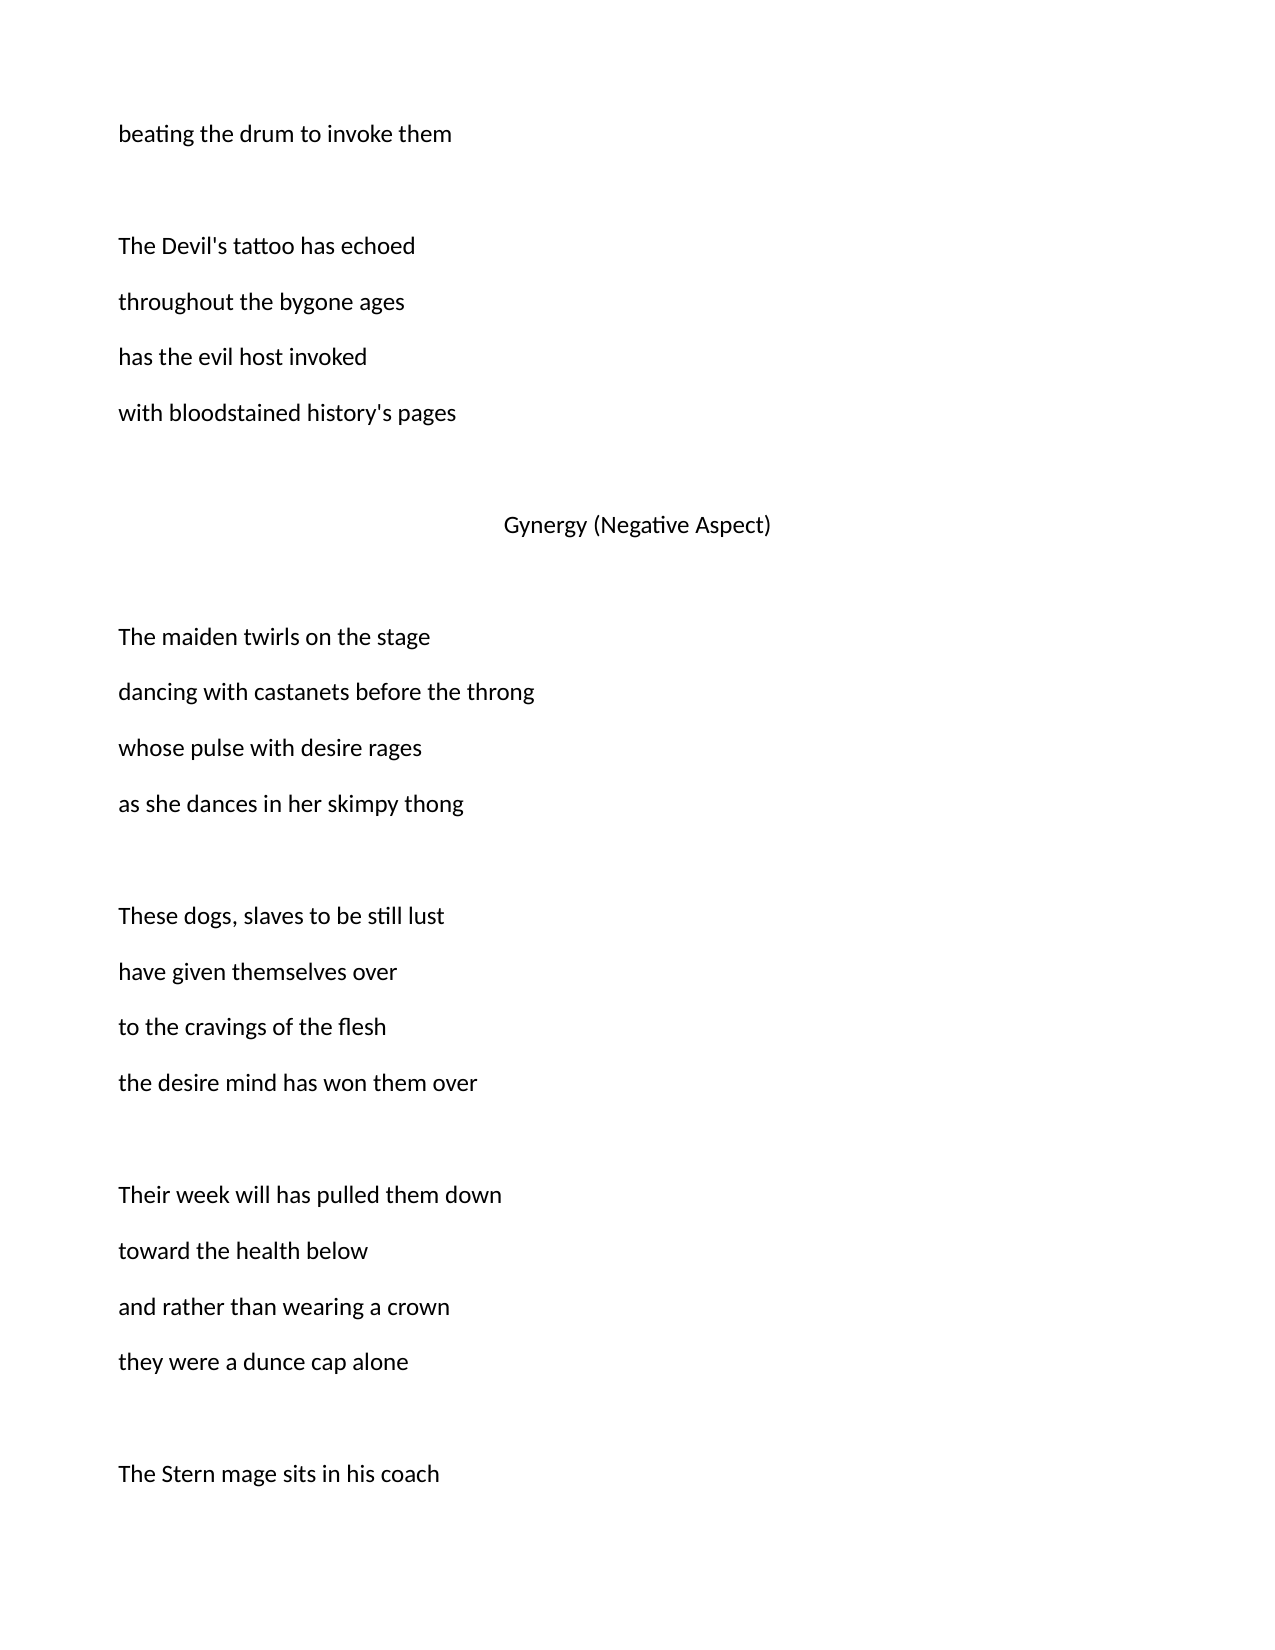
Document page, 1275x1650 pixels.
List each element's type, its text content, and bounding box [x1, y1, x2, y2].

text they were a dunce cap alone [118, 1346, 1157, 1377]
text dancing with castanets before the throng [118, 676, 1157, 707]
text with bloodstained history's pages [118, 397, 1157, 428]
text whose pulse with desire rages [118, 732, 1157, 763]
text toward the health below [118, 1235, 1157, 1265]
text and rather than wearing a crown [118, 1291, 1157, 1321]
text the desire mind has won them over [118, 1067, 1157, 1098]
text These dogs, slaves to be still lust [118, 900, 1157, 930]
text as she dances in her skimpy thong [118, 788, 1157, 819]
text throughout the bygone ages [118, 286, 1157, 316]
text have given themselves over [118, 956, 1157, 986]
text to the cravings of the flesh [118, 1011, 1157, 1042]
text beating the drum to invoke them [118, 118, 1157, 149]
text has the evil host invoked [118, 341, 1157, 372]
text The Devil's tattoo has echoed [118, 230, 1157, 260]
text The Stern mage sits in his coach [118, 1458, 1157, 1489]
text Their week will has pulled them down [118, 1179, 1157, 1209]
text Gynergy (Negative Aspect) [118, 509, 1157, 539]
text The maiden twirls on the stage [118, 621, 1157, 651]
